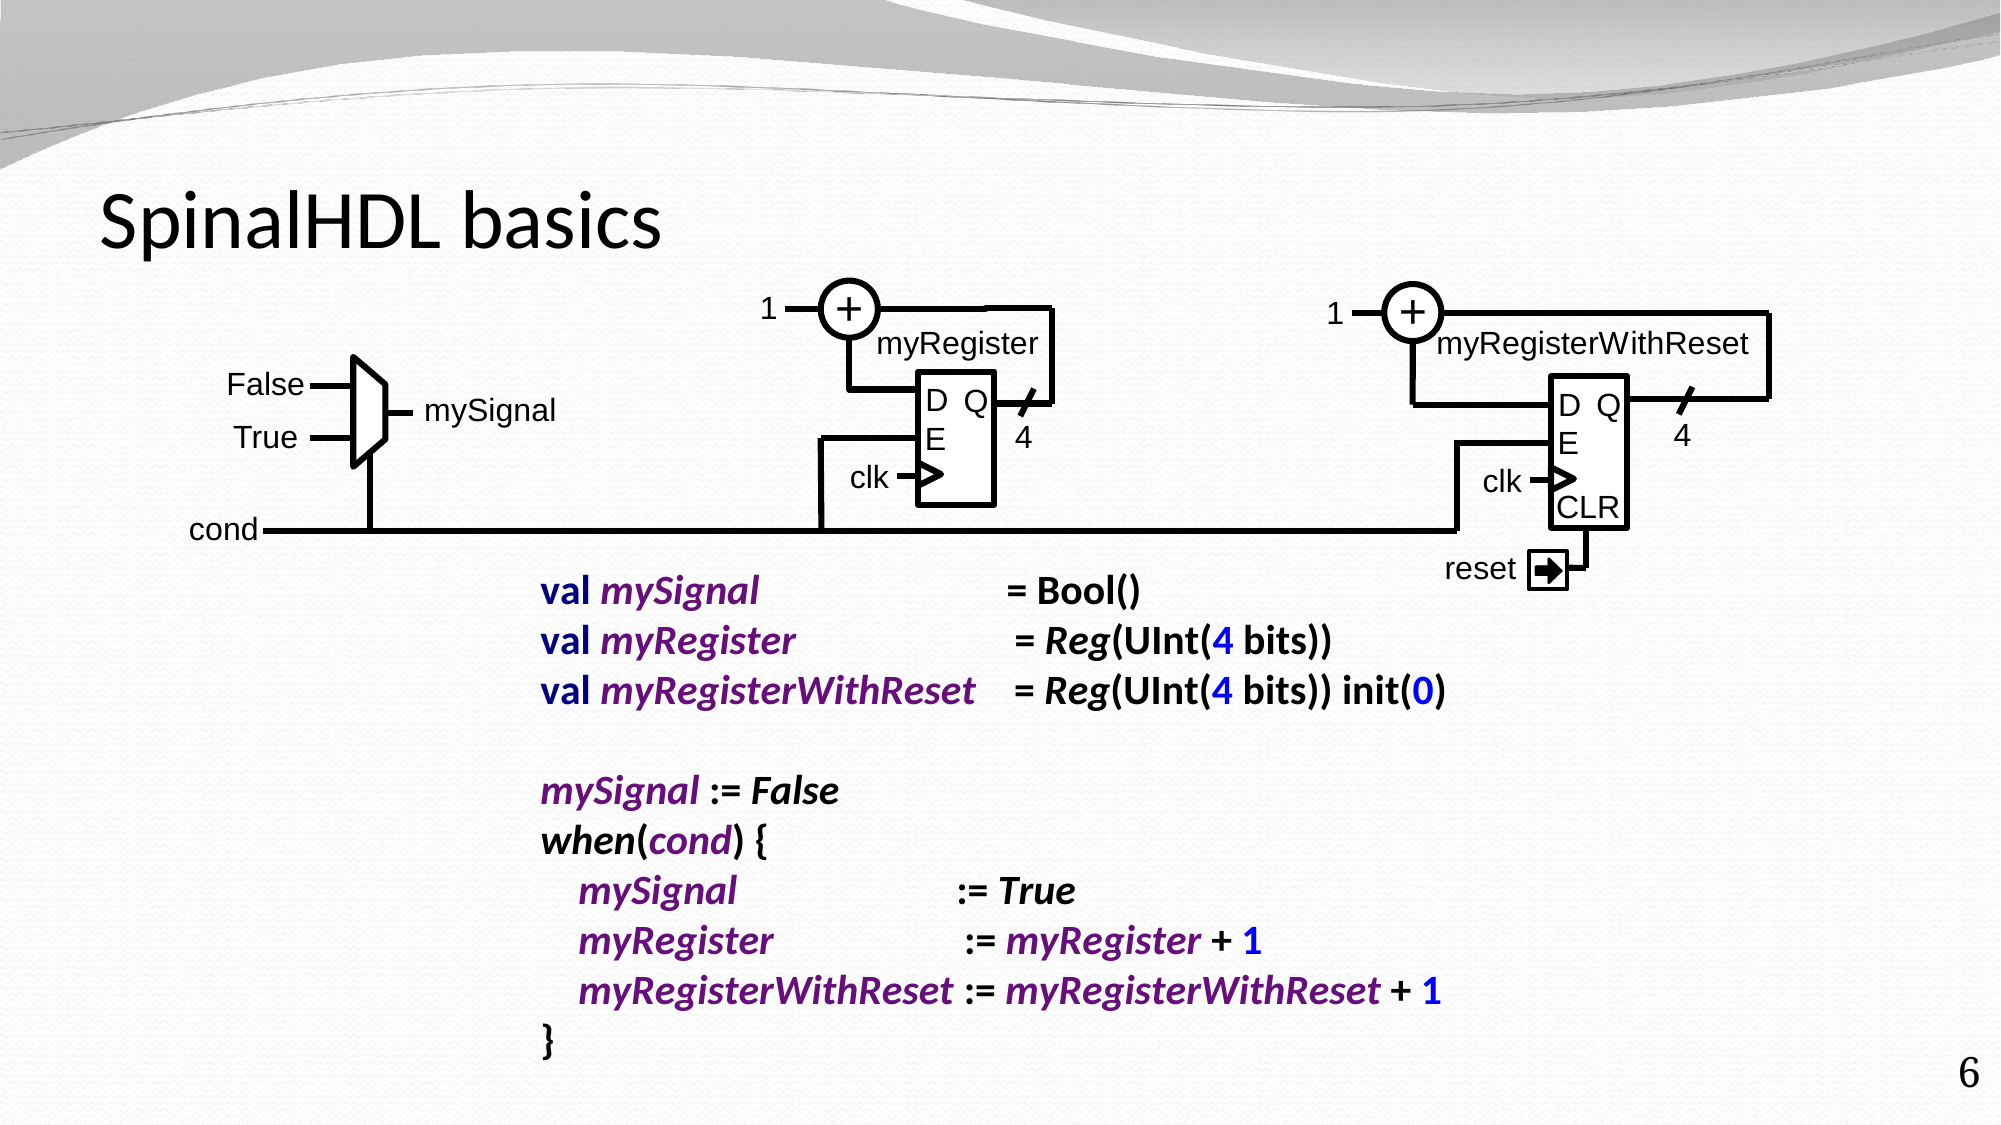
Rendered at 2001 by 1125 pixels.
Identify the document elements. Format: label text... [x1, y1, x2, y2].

text_box val mySignal = Bool() val myRegister = Reg(UInt(4 bits)) val myRegisterWithReset = Reg(UInt(4 bits)) init(0) mySignal := False when(cond) { mySignal := True myRegister := myRegister + 1 myRegisterWithReset := myRegisterWithReset + 1 } [525, 597, 1462, 1071]
picture [0, 0, 2001, 1125]
title SpinalHDL basics [99, 77, 1969, 266]
text_box [1813, 1042, 1981, 1103]
